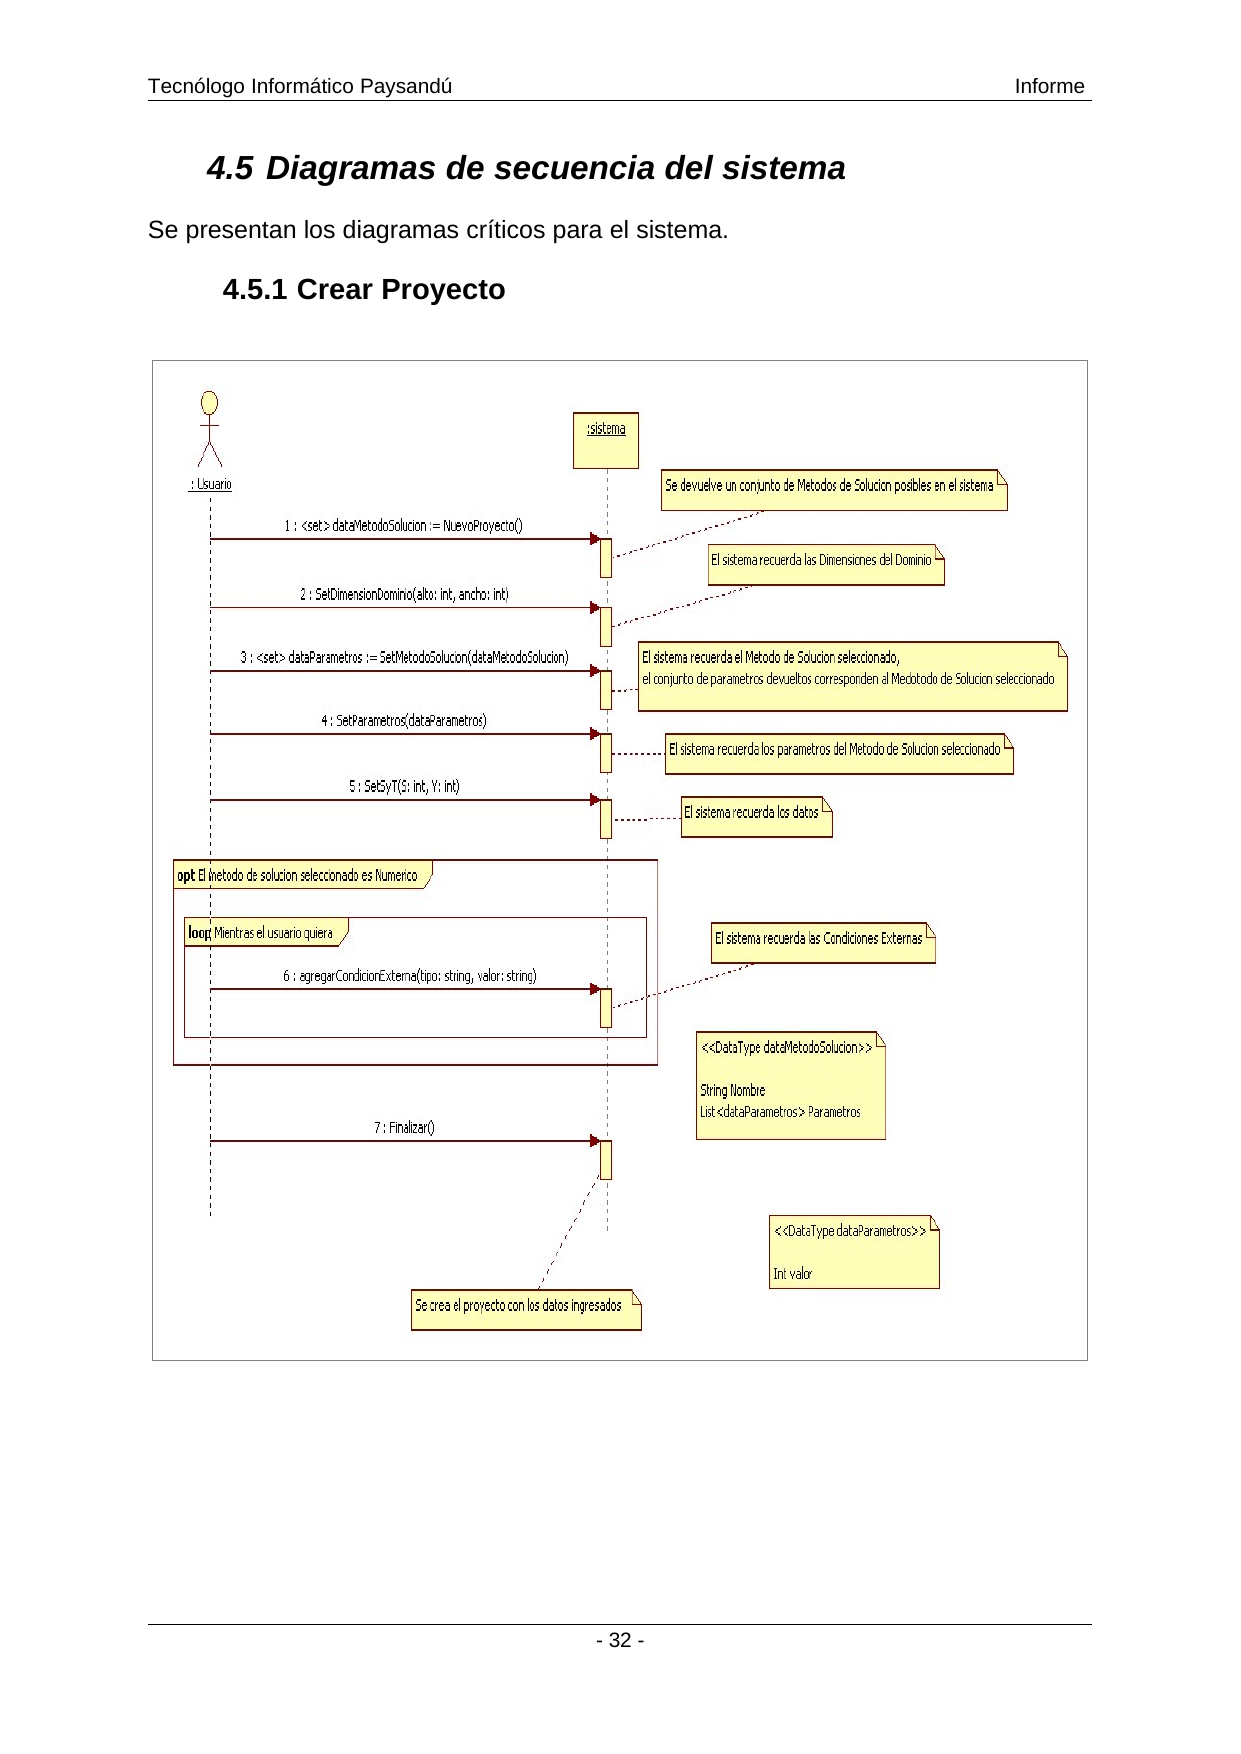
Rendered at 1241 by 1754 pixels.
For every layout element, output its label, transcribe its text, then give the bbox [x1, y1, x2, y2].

subtitle Diagramas de secuencia del sistema [207, 148, 1092, 186]
picture [153, 362, 1087, 1360]
text Se presentan los diagramas críticos para el sistema. [148, 215, 1092, 244]
subtitle Crear Proyecto [223, 272, 1092, 306]
